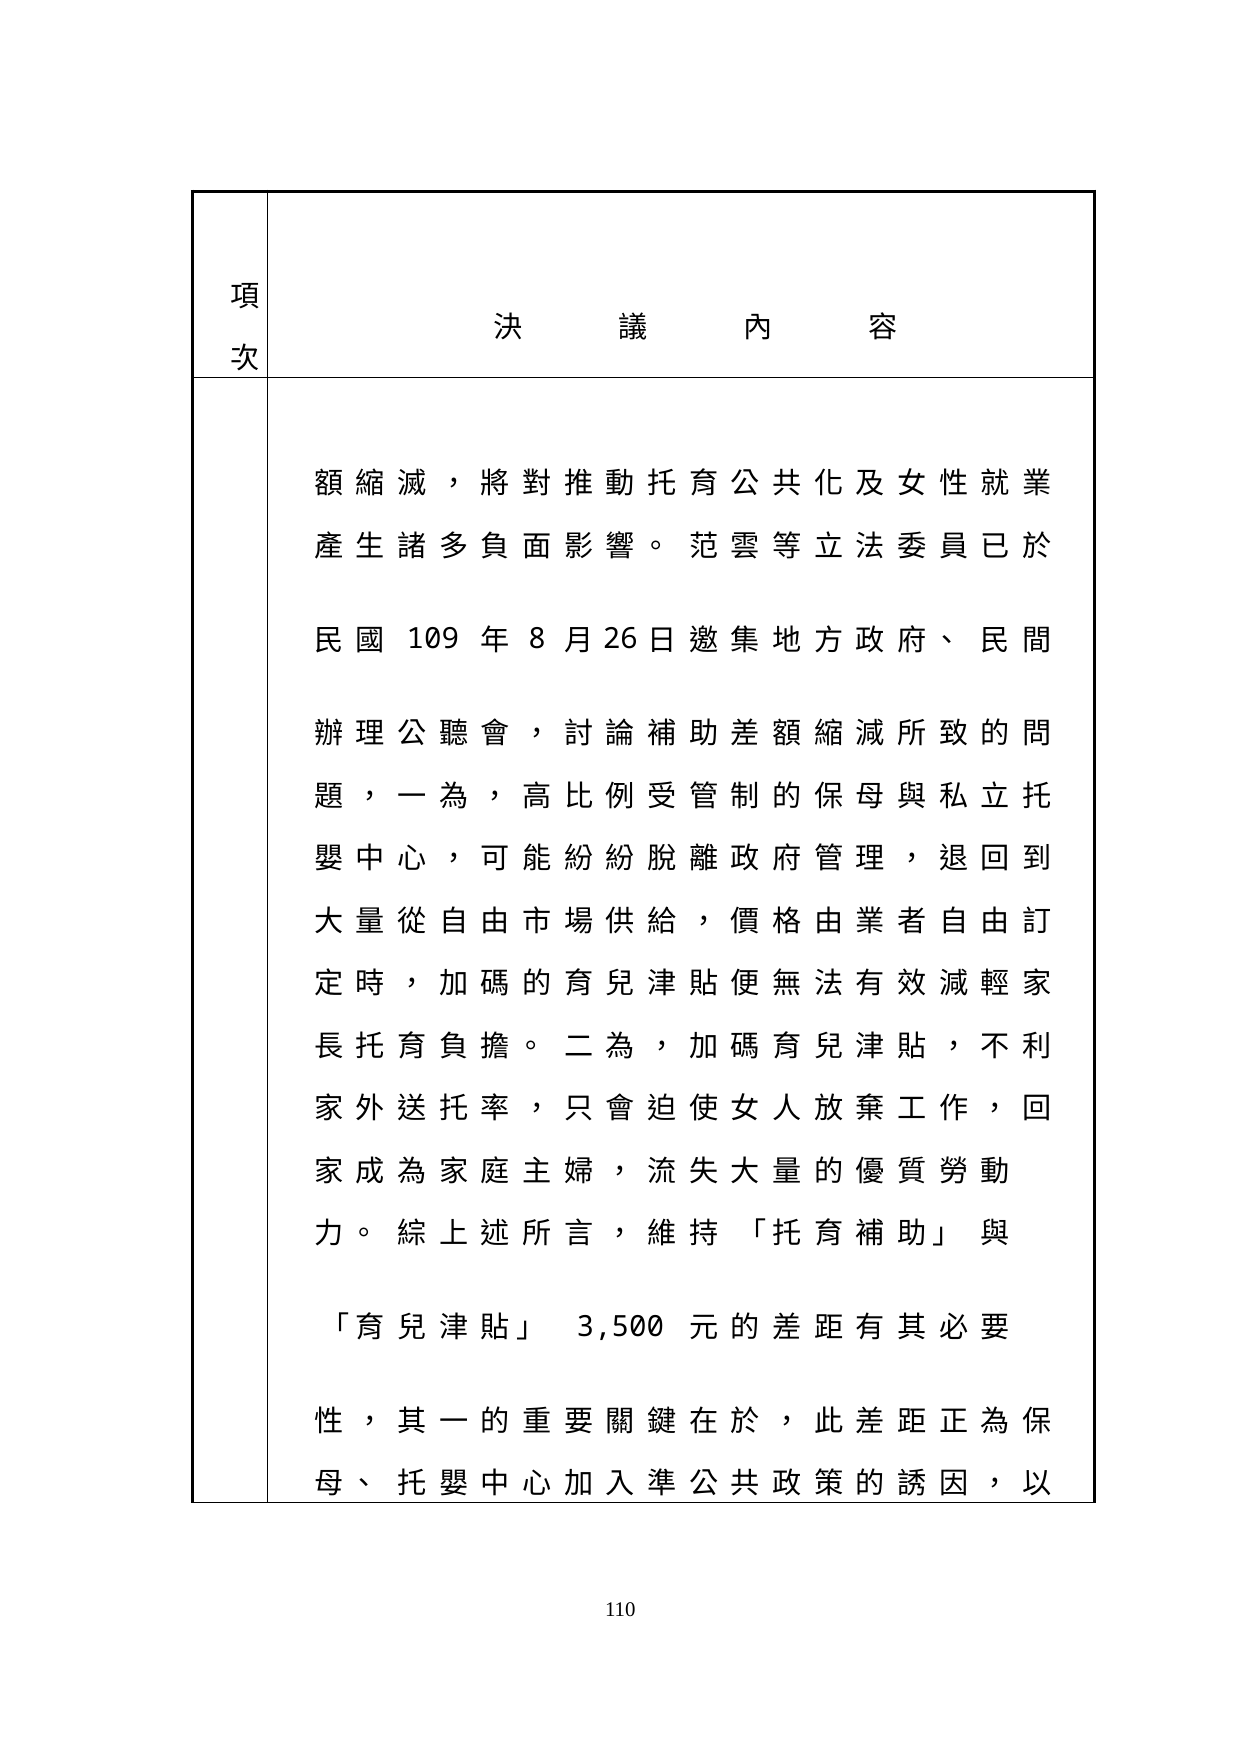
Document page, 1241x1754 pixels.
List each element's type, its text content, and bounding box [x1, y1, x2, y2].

table_header 項次 [194, 193, 267, 377]
table_header 決 議 內 容 [268, 193, 1093, 377]
table_cell [194, 378, 267, 1502]
table_cell 額縮滅，將對推動托育公共化及女性就業產生諸多負面影響。范雲等立法委員已於民國109年8月26日邀集地方政府、民間辦理公聽會，討論補助差額縮減所致的問題，一為，高比例受管制的保母與私立托嬰中心，可能紛紛脫離政府管理，退回到大量從自由市場供給，價格由業者自由訂定時，加碼的育兒津貼便無法有效減輕家長托育負擔。二為，加碼育兒津貼，不利家外送托率，只會迫使女人放棄工作，回家成為家庭主婦，流失大量的優質勞動力。綜上述所言，維持「托育補助」與「育兒津貼」3,500元的差距有其必要性，其一的重要關鍵在於，此差距正為保母、托嬰中心加入準公共政策的誘因，以 [268, 378, 1093, 1502]
